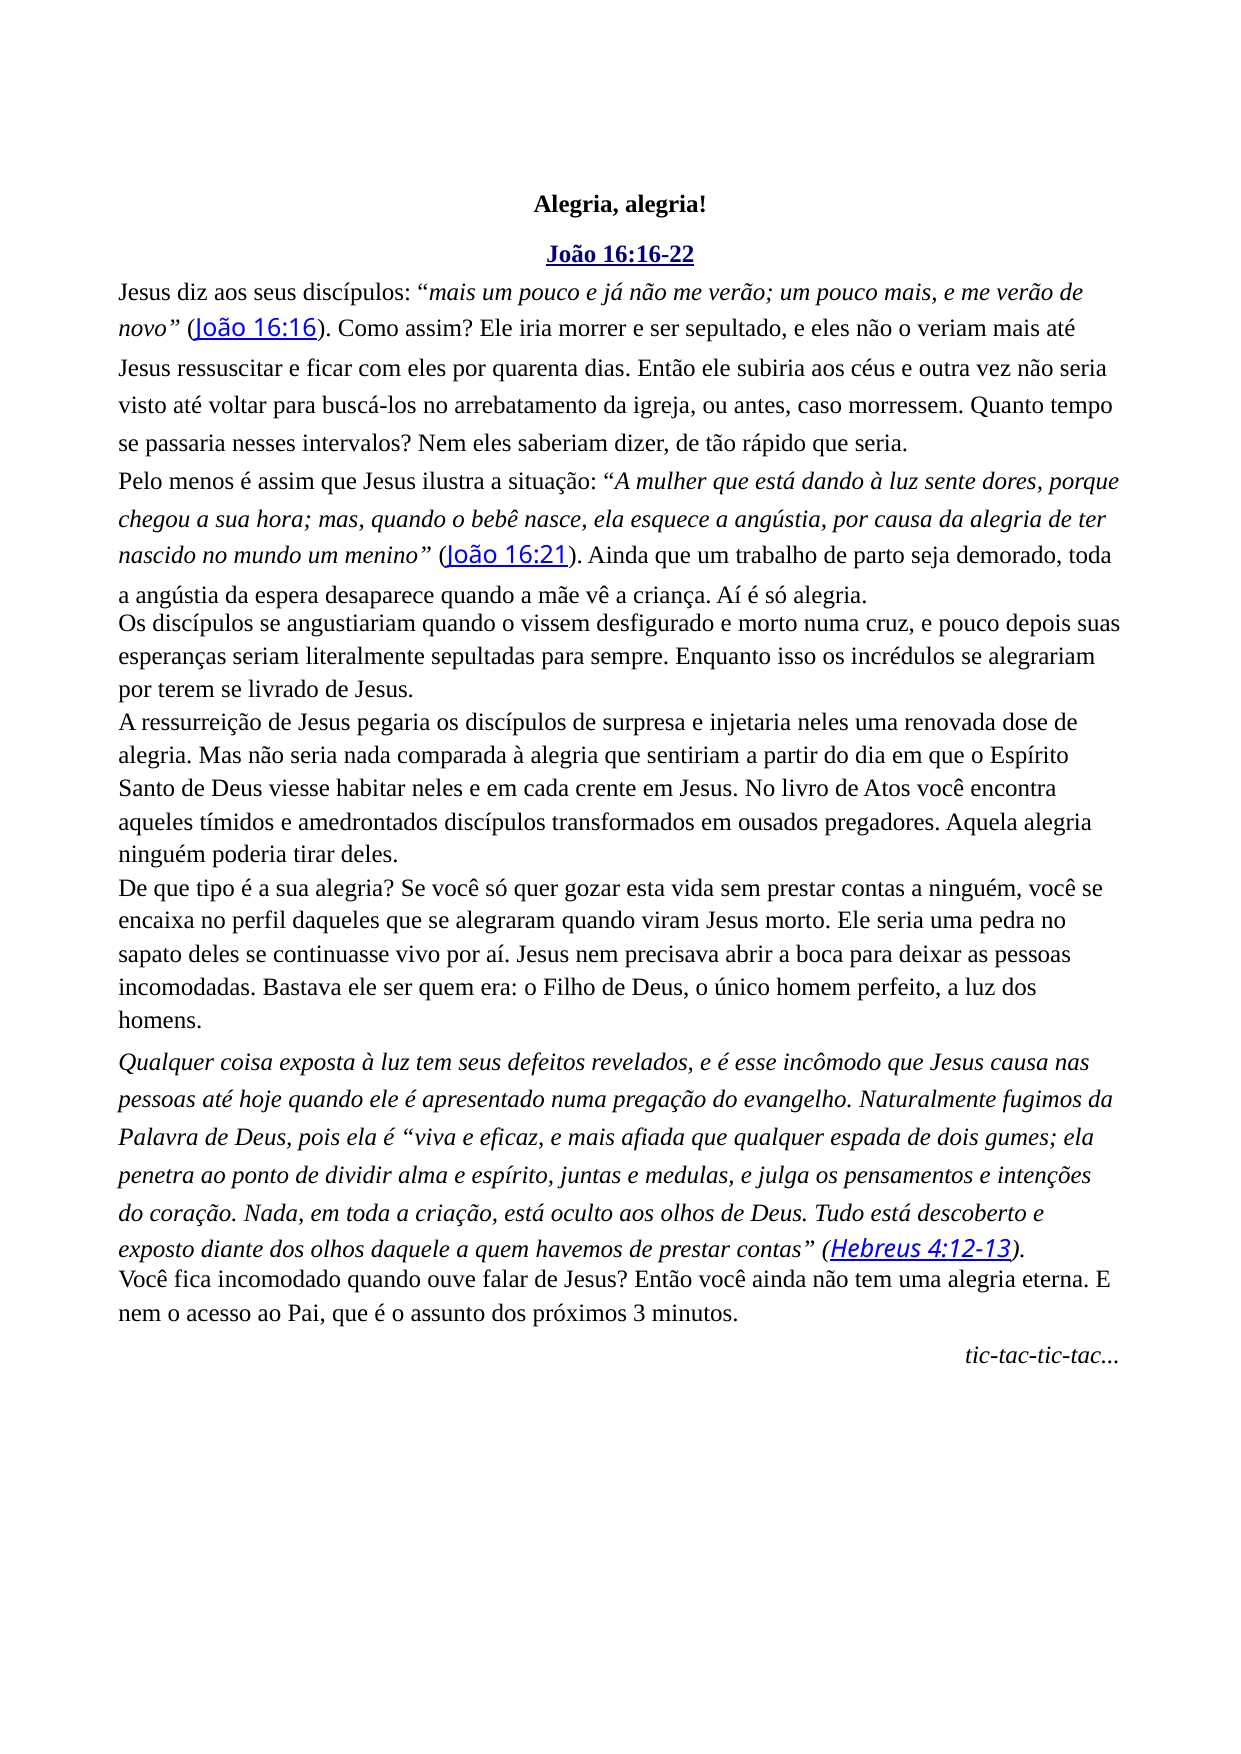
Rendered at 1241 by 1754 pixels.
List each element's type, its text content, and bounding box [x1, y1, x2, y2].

text tic-tac-tic-tac... [118, 1331, 1122, 1368]
text De que tipo é a sua alegria? Se você só quer gozar esta vida sem prestar contas a ninguém, você se encaixa no perfil daqueles que se alegraram quando viram Jesus morto. Ele seria uma pedra no sapato deles se continuasse vivo por aí. Jesus nem precisava abrir a boca para deixar as pessoas incomodadas. Bastava ele ser quem era: o Filho de Deus, o único homem perfeito, a luz dos homens. [118, 873, 1122, 1033]
text Os discípulos se angustiariam quando o vissem desfigurado e morto numa cruz, e pouco depois suas esperanças seriam literalmente sepultadas para sempre. Enquanto isso os incrédulos se alegrariam por terem se livrado de Jesus. [118, 608, 1122, 703]
text Alegria, alegria! [118, 143, 1122, 218]
text A ressurreição de Jesus pegaria os discípulos de surpresa e injetaria neles uma renovada dose de alegria. Mas não seria nada comparada à alegria que sentiriam a partir do dia em que o Espírito Santo de Deus viesse habitar neles e em cada crente em Jesus. No livro de Atos você encontra aqueles tímidos e amedrontados discípulos transformados em ousados pregadores. Aquela alegria ninguém poderia tirar deles. [118, 707, 1122, 868]
text Qualquer coisa exposta à luz tem seus defeitos revelados, e é esse incômodo que Jesus causa nas pessoas até hoje quando ele é apresentado numa pregação do evangelho. Naturalmente fugimos da Palavra de Deus, pois ela é “viva e eficaz, e mais afiada que qualquer espada de dois gumes; ela penetra ao ponto de dividir alma e espírito, juntas e medulas, e julga os pensamentos e intenções do coração. Nada, em toda a criação, está oculto aos olhos de Deus. Tudo está descoberto e exposto diante dos olhos daquele a quem havemos de prestar contas” (Hebreus 4:12-13). [118, 1038, 1122, 1264]
text João 16:16-22 [118, 230, 1122, 268]
text Jesus diz aos seus discípulos: “mais um pouco e já não me verão; um pouco mais, e me verão de novo” (João 16:16). Como assim? Ele iria morrer e ser sepultado, e eles não o veriam mais até Jesus ressuscitar e ficar com eles por quarenta dias. Então ele subiria aos céus e outra vez não seria visto até voltar para buscá-los no arrebatamento da igreja, ou antes, caso morressem. Quanto tempo se passaria nesses intervalos? Nem eles saberiam dizer, de tão rápido que seria. [118, 268, 1122, 457]
text Você fica incomodado quando ouve falar de Jesus? Então você ainda não tem uma alegria eterna. E nem o acesso ao Pai, que é o assunto dos próximos 3 minutos. [118, 1264, 1122, 1326]
text Pelo menos é assim que Jesus ilustra a situação: “A mulher que está dando à luz sente dores, porque chegou a sua hora; mas, quando o bebê nasce, ela esquece a angústia, por causa da alegria de ter nascido no mundo um menino” (João 16:21). Ainda que um trabalho de parto seja demorado, toda a angústia da espera desaparece quando a mãe vê a criança. Aí é só alegria. [118, 457, 1122, 608]
